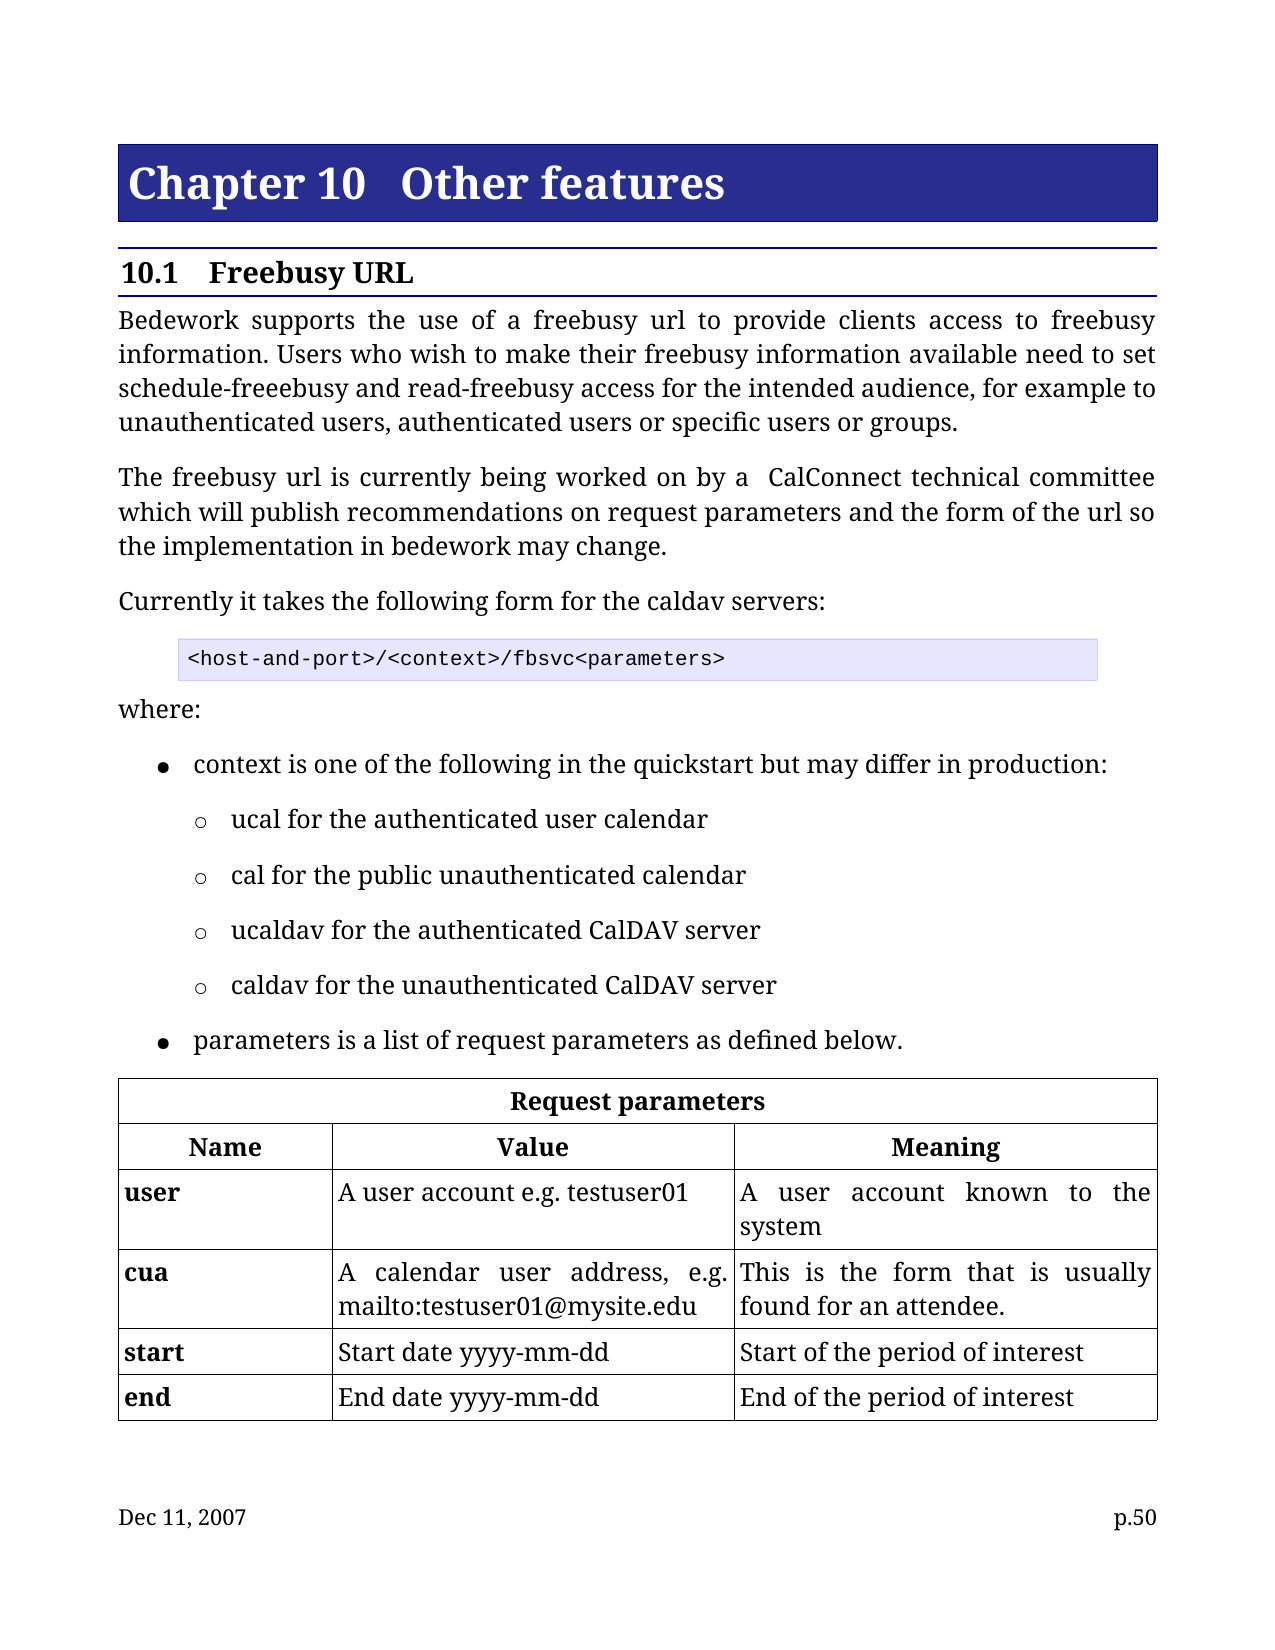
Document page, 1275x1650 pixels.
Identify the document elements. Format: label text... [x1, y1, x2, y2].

text Bedework supports the use of a freebusy url to provide clients access to freebusy information. Users who wish to make their freebusy information available need to set schedule-freeebusy and read-freebusy access for the intended audience, for example to unauthenticated users, authenticated users or specific users or groups. [118, 303, 1157, 439]
table_cell user [119, 1170, 332, 1249]
text Currently it takes the following form for the caldav servers: [118, 583, 1157, 617]
list ucal for the authenticated user calendar [193, 802, 1157, 836]
list caldav for the unauthenticated CalDAV server [193, 967, 1157, 1002]
table_cell Meaning [735, 1124, 1157, 1169]
table_cell This is the form that is usually found for an attendee. [735, 1250, 1157, 1328]
table_header Request parameters [119, 1079, 1157, 1123]
subtitle Other features [119, 145, 1157, 221]
table_cell A user account known to the system [735, 1170, 1157, 1249]
table_cell End of the period of interest [735, 1375, 1157, 1419]
text <host-and-port>/<context>/fbsvc<parameters> [179, 640, 1097, 680]
table_cell start [119, 1329, 332, 1374]
list parameters is a list of request parameters as defined below. [156, 1023, 1157, 1057]
text The freebusy url is currently being worked on by a CalConnect technical committee which will publish recommendations on request parameters and the form of the url so the implementation in bedework may change. [118, 460, 1157, 562]
table_cell Value [333, 1124, 734, 1169]
list cal for the public unauthenticated calendar [193, 857, 1157, 891]
table_cell A user account e.g. testuser01 [333, 1170, 734, 1249]
table_cell end [119, 1375, 332, 1419]
table_cell Name [119, 1124, 332, 1169]
list ucaldav for the authenticated CalDAV server [193, 912, 1157, 946]
table_cell End date yyyy-mm-dd [333, 1375, 734, 1419]
table_cell Start of the period of interest [735, 1329, 1157, 1374]
table_cell cua [119, 1250, 332, 1328]
list context is one of the following in the quickstart but may differ in production: [156, 747, 1157, 781]
table_cell A calendar user address, e.g. mailto:testuser01@mysite.edu [333, 1250, 734, 1328]
table_cell Start date yyyy-mm-dd [333, 1329, 734, 1374]
text where: [118, 692, 1157, 726]
subtitle Freebusy URL [118, 249, 1157, 295]
